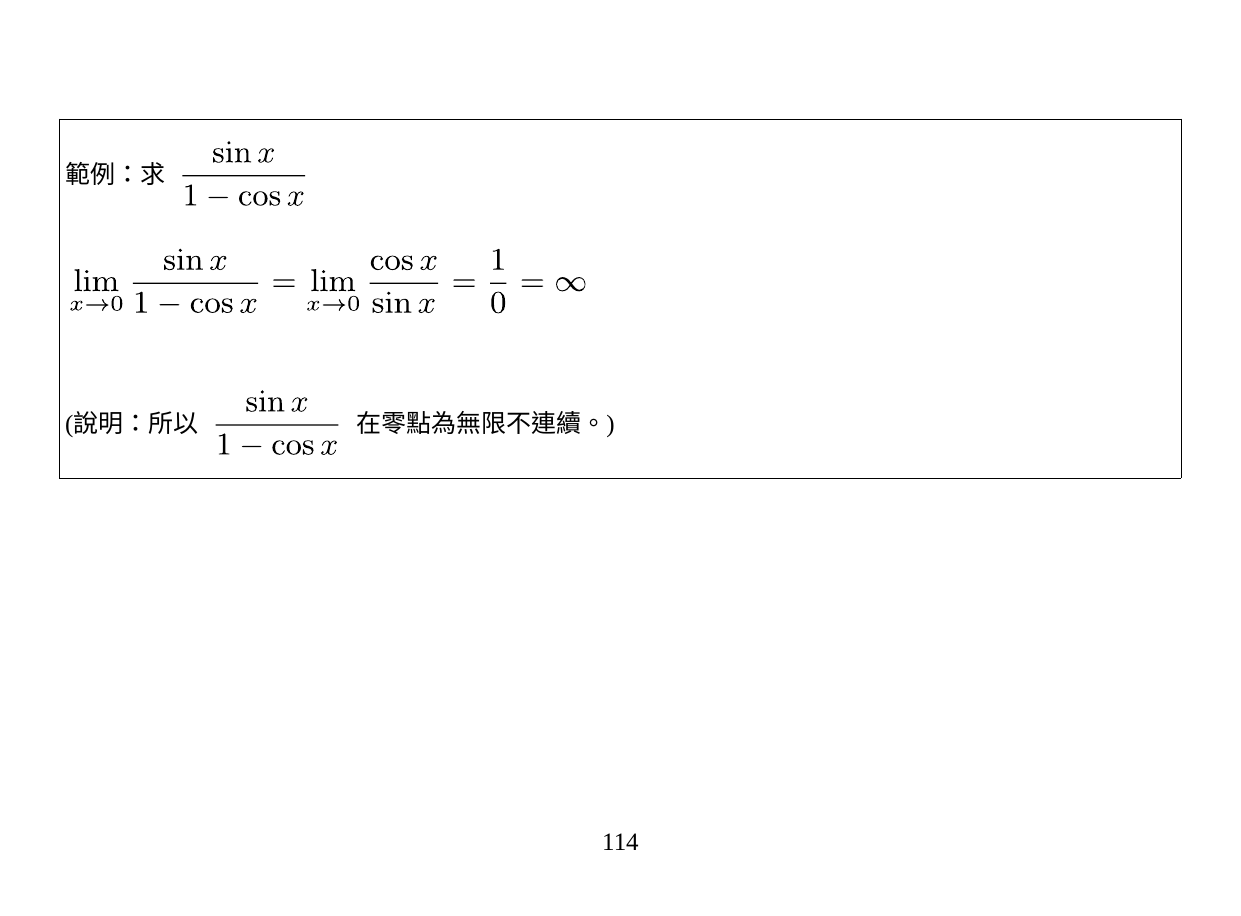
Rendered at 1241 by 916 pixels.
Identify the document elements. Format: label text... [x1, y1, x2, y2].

table_header 範例：求 (說明：所以 在零點為無限不連續。) [60, 120, 1181, 477]
